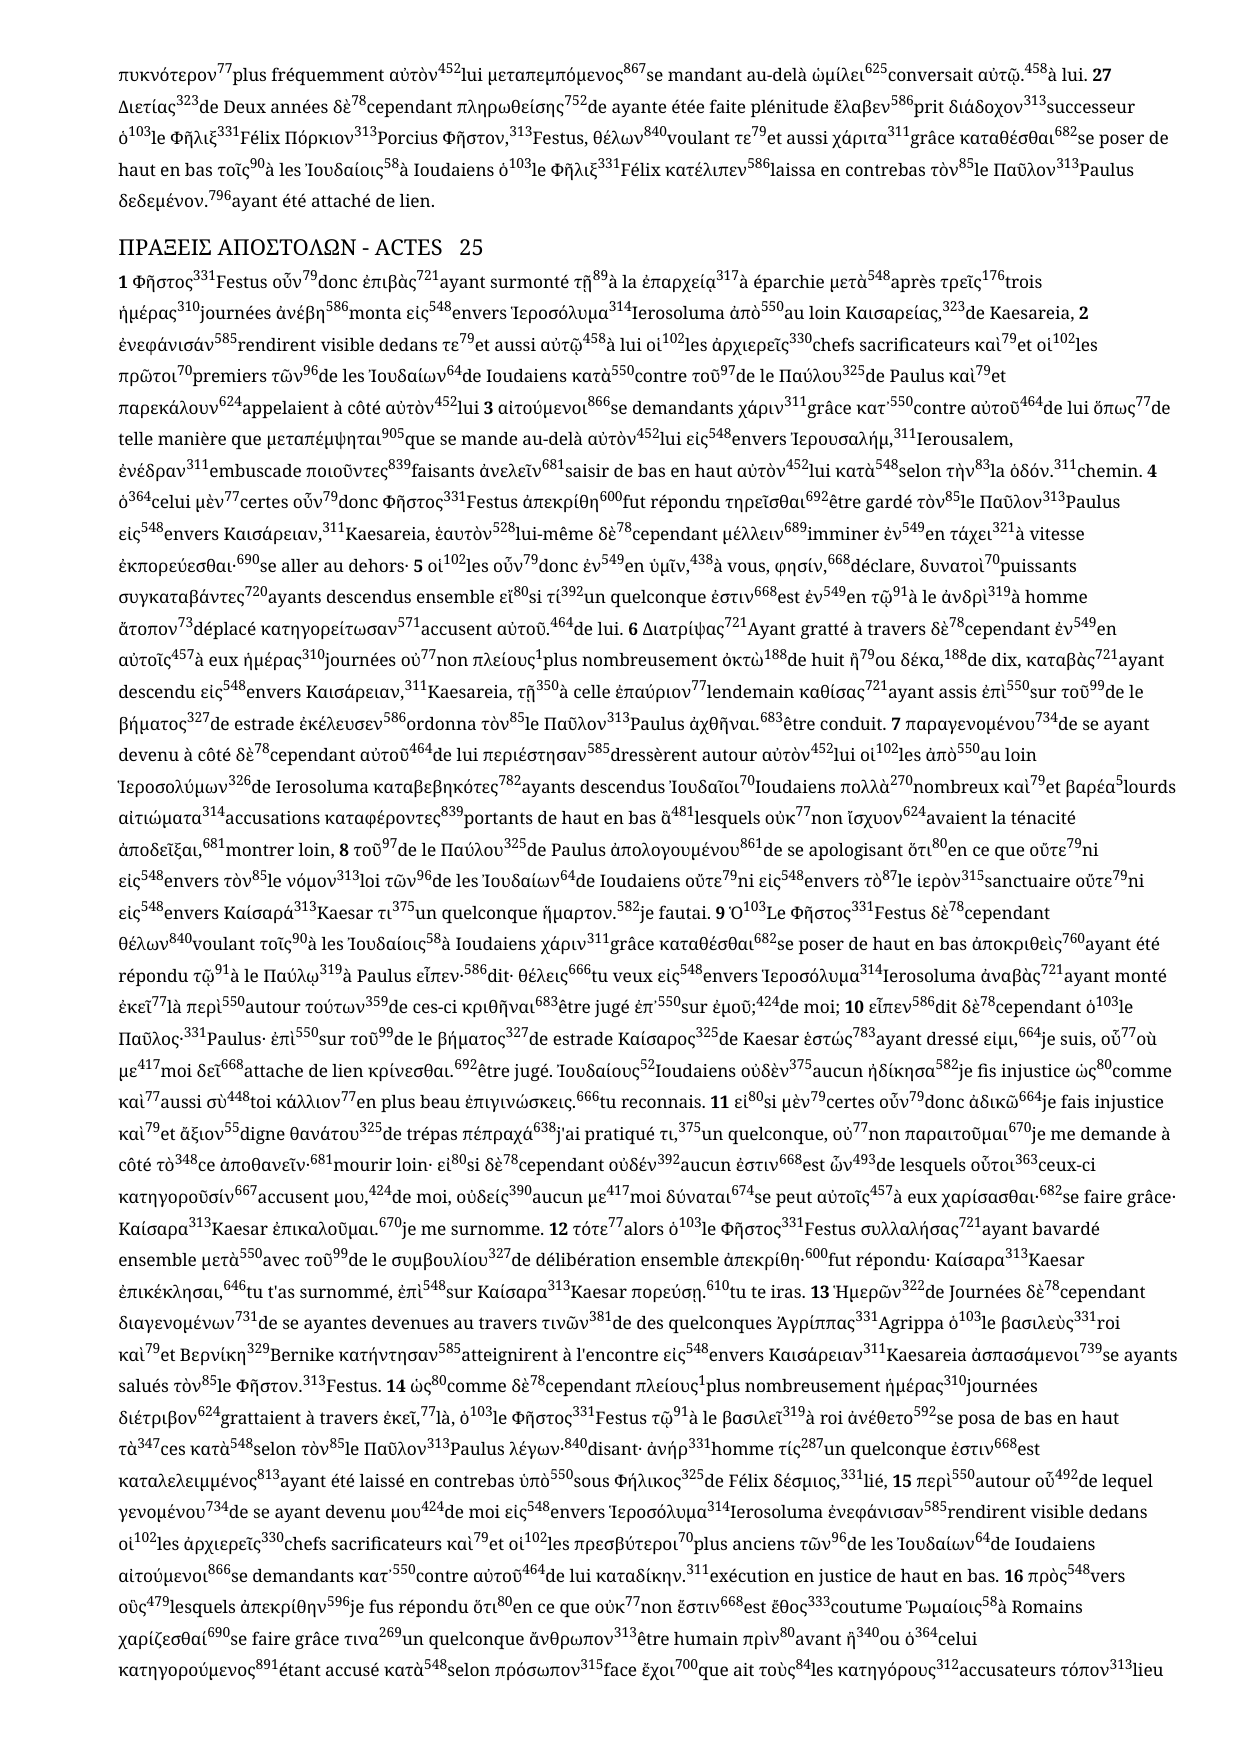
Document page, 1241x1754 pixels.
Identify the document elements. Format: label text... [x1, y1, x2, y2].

text 1 Φῆστος331Festus οὖν79donc ἐπιβὰς721ayant surmonté τῇ89à la ἐπαρχείᾳ317à éparchie μετὰ548après τρεῖς176trois ἡμέρας310journées ἀνέβη586monta εἰς548envers Ἱεροσόλυμα314Ierosoluma ἀπὸ550au loin Καισαρείας,323de Kaesareia, 2 ἐνεφάνισάν585rendirent visible dedans τε79et aussi αὐτῷ458à lui οἱ102les ἀρχιερεῖς330chefs sacrificateurs καὶ79et οἱ102les πρῶτοι70premiers τῶν96de les Ἰουδαίων64de Ioudaiens κατὰ550contre τοῦ97de le Παύλου325de Paulus καὶ79et παρεκάλουν624appelaient à côté αὐτὸν452lui 3 αἰτούμενοι866se demandants χάριν311grâce κατ᾽550contre αὐτοῦ464de lui ὅπως77de telle manière que μεταπέμψηται905que se mande au-delà αὐτὸν452lui εἰς548envers Ἰερουσαλήμ,311Ierousalem, ἐνέδραν311embuscade ποιοῦντες839faisants ἀνελεῖν681saisir de bas en haut αὐτὸν452lui κατὰ548selon τὴν83la ὁδόν.311chemin. 4 ὁ364celui μὲν77certes οὖν79donc Φῆστος331Festus ἀπεκρίθη600fut répondu τηρεῖσθαι692être gardé τὸν85le Παῦλον313Paulus εἰς548envers Καισάρειαν,311Kaesareia, ἑαυτὸν528lui-même δὲ78cependant μέλλειν689imminer ἐν549en τάχει321à vitesse ἐκπορεύεσθαι·690se aller au dehors· 5 οἱ102les οὖν79donc ἐν549en ὑμῖν,438à vous, φησίν,668déclare, δυνατοὶ70puissants συγκαταβάντες720ayants descendus ensemble εἴ80si τί392un quelconque ἐστιν668est ἐν549en τῷ91à le ἀνδρὶ319à homme ἄτοπον73déplacé κατηγορείτωσαν571accusent αὐτοῦ.464de lui. 6 Διατρίψας721Ayant gratté à travers δὲ78cependant ἐν549en αὐτοῖς457à eux ἡμέρας310journées οὐ77non πλείους1plus nombreusement ὀκτὼ188de huit ἢ79ou δέκα,188de dix, καταβὰς721ayant descendu εἰς548envers Καισάρειαν,311Kaesareia, τῇ350à celle ἐπαύριον77lendemain καθίσας721ayant assis ἐπὶ550sur τοῦ99de le βήματος327de estrade ἐκέλευσεν586ordonna τὸν85le Παῦλον313Paulus ἀχθῆναι.683être conduit. 7 παραγενομένου734de se ayant devenu à côté δὲ78cependant αὐτοῦ464de lui περιέστησαν585dressèrent autour αὐτὸν452lui οἱ102les ἀπὸ550au loin Ἱεροσολύμων326de Ierosoluma καταβεβηκότες782ayants descendus Ἰουδαῖοι70Ioudaiens πολλὰ270nombreux καὶ79et βαρέα5lourds αἰτιώματα314accusations καταφέροντες839portants de haut en bas ἃ481lesquels οὐκ77non ἴσχυον624avaient la ténacité ἀποδεῖξαι,681montrer loin, 8 τοῦ97de le Παύλου325de Paulus ἀπολογουμένου861de se apologisant ὅτι80en ce que οὔτε79ni εἰς548envers τὸν85le νόμον313loi τῶν96de les Ἰουδαίων64de Ioudaiens οὔτε79ni εἰς548envers τὸ87le ἱερὸν315sanctuaire οὔτε79ni εἰς548envers Καίσαρά313Kaesar τι375un quelconque ἥμαρτον.582je fautai. 9 Ὁ103Le Φῆστος331Festus δὲ78cependant θέλων840voulant τοῖς90à les Ἰουδαίοις58à Ioudaiens χάριν311grâce καταθέσθαι682se poser de haut en bas ἀποκριθεὶς760ayant été répondu τῷ91à le Παύλῳ319à Paulus εἶπεν·586dit· θέλεις666tu veux εἰς548envers Ἱεροσόλυμα314Ierosoluma ἀναβὰς721ayant monté ἐκεῖ77là περὶ550autour τούτων359de ces-ci κριθῆναι683être jugé ἐπ᾽550sur ἐμοῦ;424de moi; 10 εἶπεν586dit δὲ78cependant ὁ103le Παῦλος·331Paulus· ἐπὶ550sur τοῦ99de le βήματος327de estrade Καίσαρος325de Kaesar ἑστώς783ayant dressé εἰμι,664je suis, οὗ77où με417moi δεῖ668attache de lien κρίνεσθαι.692être jugé. Ἰουδαίους52Ioudaiens οὐδὲν375aucun ἠδίκησα582je fis injustice ὡς80comme καὶ77aussi σὺ448toi κάλλιον77en plus beau ἐπιγινώσκεις.666tu reconnais. 11 εἰ80si μὲν79certes οὖν79donc ἀδικῶ664je fais injustice καὶ79et ἄξιον55digne θανάτου325de trépas πέπραχά638j'ai pratiqué τι,375un quelconque, οὐ77non παραιτοῦμαι670je me demande à côté τὸ348ce ἀποθανεῖν·681mourir loin· εἰ80si δὲ78cependant οὐδέν392aucun ἐστιν668est ὧν493de lesquels οὗτοι363ceux-ci κατηγοροῦσίν667accusent μου,424de moi, οὐδείς390aucun με417moi δύναται674se peut αὐτοῖς457à eux χαρίσασθαι·682se faire grâce· Καίσαρα313Kaesar ἐπικαλοῦμαι.670je me surnomme. 12 τότε77alors ὁ103le Φῆστος331Festus συλλαλήσας721ayant bavardé ensemble μετὰ550avec τοῦ99de le συμβουλίου327de délibération ensemble ἀπεκρίθη·600fut répondu· Καίσαρα313Kaesar ἐπικέκλησαι,646tu t'as surnommé, ἐπὶ548sur Καίσαρα313Kaesar πορεύσῃ.610tu te iras. 13 Ἡμερῶν322de Journées δὲ78cependant διαγενομένων731de se ayantes devenues au travers τινῶν381de des quelconques Ἀγρίππας331Agrippa ὁ103le βασιλεὺς331roi καὶ79et Βερνίκη329Bernike κατήντησαν585atteignirent à l'encontre εἰς548envers Καισάρειαν311Kaesareia ἀσπασάμενοι739se ayants salués τὸν85le Φῆστον.313Festus. 14 ὡς80comme δὲ78cependant πλείους1plus nombreusement ἡμέρας310journées διέτριβον624grattaient à travers ἐκεῖ,77là, ὁ103le Φῆστος331Festus τῷ91à le βασιλεῖ319à roi ἀνέθετο592se posa de bas en haut τὰ347ces κατὰ548selon τὸν85le Παῦλον313Paulus λέγων·840disant· ἀνήρ331homme τίς287un quelconque ἐστιν668est καταλελειμμένος813ayant été laissé en contrebas ὑπὸ550sous Φήλικος325de Félix δέσμιος,331lié, 15 περὶ550autour οὗ492de lequel γενομένου734de se ayant devenu μου424de moi εἰς548envers Ἱεροσόλυμα314Ierosoluma ἐνεφάνισαν585rendirent visible dedans οἱ102les ἀρχιερεῖς330chefs sacrificateurs καὶ79et οἱ102les πρεσβύτεροι70plus anciens τῶν96de les Ἰουδαίων64de Ioudaiens αἰτούμενοι866se demandants κατ᾽550contre αὐτοῦ464de lui καταδίκην.311exécution en justice de haut en bas. 16 πρὸς548vers οὓς479lesquels ἀπεκρίθην596je fus répondu ὅτι80en ce que οὐκ77non ἔστιν668est ἔθος333coutume Ῥωμαίοις58à Romains χαρίζεσθαί690se faire grâce τινα269un quelconque ἄνθρωπον313être humain πρὶν80avant ἢ340ou ὁ364celui κατηγορούμενος891étant accusé κατὰ548selon πρόσωπον315face ἔχοι700que ait τοὺς84les κατηγόρους312accusateurs τόπον313lieu τε79et aussi ἀπολογίας323de apologie λάβοι694que prenne περὶ550autour τοῦ99de le ἐγκλήματος.327de appel en accusation. 17 συνελθόντων715de ayants venus ensemble οὖν79donc [αὐτῶν]463[de eux] ἐνθάδε77ici-même ἀναβολὴν311repousse de bas en haut μηδεμίαν267pas une ποιησάμενος740se ayant fait τῇ350à celle ἑξῆς77suivant καθίσας721ayant assis ἐπὶ550sur τοῦ99de le βήματος327de estrade ἐκέλευσα582j'ordonnai ἀχθῆναι683être conduit τὸν85le ἄνδρα·313homme· 18 περὶ550autour οὗ492de lequel σταθέντες759ayants étés dressés οἱ102les κατήγοροι330accusateurs οὐδεμίαν267aucune αἰτίαν311cause ἔφερον624portaient ὧν493de lesquels ἐγὼ431moi ὑπενόουν621je soupçonnais πονηρῶν,66de méchants, 19 ζητήματα314sujets de recherches δέ78cependant τινα270des quelconques περὶ550autour τῆς255de la ἰδίας125de en propre δεισιδαιμονίας323de peur de démon εἶχον624avaient πρὸς548vers αὐτὸν452lui καὶ79et περί550autour τινος281de un quelconque Ἰησοῦ325de Iésous τεθνηκότος778de ayant été mort ὃν480lequel ἔφασκεν625affirmait ὁ103le Παῦλος331Paulus ζῆν.689vivre. 20 ἀπορούμενος867se embarrassant δὲ78cependant ἐγὼ431moi τὴν83la περὶ550autour τούτων359de ces-ci ζήτησιν311recherche ἔλεγον621je disais εἰ80si βούλοιτο703que se ait dessein πορεύεσθαι690se aller εἰς548envers Ἱεροσόλυμα314Ierosoluma κἀκεῖ77et là κρίνεσθαι692être jugé περὶ550autour τούτων.359de ces-ci. 21 τοῦ97de le δὲ78cependant Παύλου325de Paulus ἐπικαλεσαμένου734de se ayant surnommé τηρηθῆναι683être gardé αὐτὸν528lui-même εἰς548envers τὴν83la τοῦ97de le Σεβαστοῦ65de Vénérable διάγνωσιν,311diagnose, ἐκέλευσα582j'ordonnai τηρεῖσθαι692être gardé αὐτὸν452lui ἕως80jusqu'à ce que οὗ494de lequel ἀναπέμψω895que je mande de bas en haut αὐτὸν452lui πρὸς548vers Καίσαρα.313Kaesar. 22 Ἀγρίππας331Agrippa δὲ78cependant πρὸς548vers τὸν85le Φῆστον·313Festus· ἐβουλόμην627je m'avais dessein καὶ77aussi αὐτὸς513moi-même τοῦ97de le ἀνθρώπου325de être humain ἀκοῦσαι.681écouter. αὔριον,77demain, φησίν,668déclare, ἀκούσῃ610tu te écouteras αὐτοῦ.464de lui. 23 Τῇ350à Celle οὖν79donc ἐπαύριον77lendemain ἐλθόντος716de ayant venu τοῦ97de le Ἀγρίππα325de Agrippa καὶ79et τῆς95de la Βερνίκης323de Bernike μετὰ550avec πολλῆς279de nombreuse φαντασίας323de fantaisie καὶ79et εἰσελθόντων715de ayants venus à l'intérieur εἰς548envers τὸ87le ἀκροατήριον315auditorium σύν549avec τε79et aussi χιλιάρχοις318à chiliarques καὶ79et ἀνδράσιν318à hommes τοῖς351à ceux κατ᾽548selon ἐξοχὴν311excellence τῆς95de la πόλεως323de cité καὶ79et κελεύσαντος716de ayant ordonné τοῦ97de le Φήστου325de Festus ἤχθη600fut conduit ὁ103le Παῦλος.331Paulus. 24 καί79et φησιν668déclare ὁ103le Φῆστος·331Festus· Ἀγρίππα337Agrippa βασιλεῦ337roi καὶ79et πάντες290tous οἱ368ceux συμπαρόντες844étants à côté avec ἡμῖν419à nous ἄνδρες,336hommes, θεωρεῖτε665vous observez τοῦτον346celui-ci περὶ550autour οὗ492de lequel ἅπαν289en totalité τὸ105le πλῆθος333multitude τῶν96de les Ἰουδαίων64de Ioudaiens ἐνέτυχόν585intercédèrent μοι420à moi ἔν549en τε79et aussi Ἱεροσολύμοις320à Ierosoluma καὶ79et ἐνθάδε77ici-même βοῶντες839beuglants μὴ77ne pas δεῖν689attacher de lien αὐτὸν452lui ζῆν689vivre μηκέτι.77ne pas plus. 25 ἐγὼ431moi δὲ78cependant κατελαβόμην588je me pris de haut en bas μηδὲν375pas un ἄξιον55digne αὐτὸν452lui θανάτου325de trépas πεπραχέναι,686avoir pratiqué, αὐτοῦ537de lui-même δὲ78cependant τούτου358de celui-ci ἐπικαλεσαμένου734de se ayant surnommé τὸν85le Σεβαστὸν53Vénérable ἔκρινα582je jugeai πέμπειν.689mander. 26 περὶ550autour οὗ492de lequel ἀσφαλές55sécurisant τι271un quelconque γράψαι681grapher τῷ251à le κυρίῳ319à Maître οὐκ77non ἔχω,664j'ai, διὸ79c'est pourquoi προήγαγον582je menai devant αὐτὸν452lui ἐφ᾽550sur ὑμῶν441de vous καὶ79et μάλιστα77surtout ἐπὶ550sur σοῦ,442de toi, βασιλεῦ337roi Ἀγρίππα,337Agrippa, ὅπως80de telle manière que τῆς95de la ἀνακρίσεως323de jugement de bas en haut γενομένης732de se ayante devenue σχῶ895que j'aie τί375un quelconque γράψω·895que je graphe· 27 ἄλογον49sans discours γάρ79car μοι420à moi δοκεῖ668estime πέμποντα822mandant δέσμιον313lié μὴ77ne pas καὶ77aussi τὰς82les κατ᾽550contre αὐτοῦ464de lui αἰτίας310causes σημᾶναι.681signifier. [118, 266, 1181, 1682]
text 1 Μετὰ548Après δὲ78cependant πέντε176cinq ἡμέρας310journées κατέβη586descendit ὁ103le ἀρχιερεὺς331chef sacrificateur Ἁνανίας331Ananias μετὰ550avec πρεσβυτέρων64de plus anciens τινῶν280de des quelconques καὶ79et ῥήτορος325de rhéteur Τερτύλλου325de Tertullus τινός,281de un quelconque, οἵτινες497lesquels des quelconques ἐνεφάνισαν585rendirent visible dedans τῷ91à le ἡγεμόνι319à gouverneur κατὰ550contre τοῦ97de le Παύλου.325de Paulus. 2 κληθέντος754de ayant été appelé δὲ78cependant αὐτοῦ464de lui ἤρξατο592se origina κατηγορεῖν689accuser ὁ103le Τέρτυλλος331Tertullus λέγων·840disant· πολλῆς279de nombreuse εἰρήνης323de paix τυγχάνοντες839obtenants διὰ550par σοῦ442de toi καὶ79et διορθωμάτων326de réformes γινομένων862de se devenants τῷ93à le ἔθνει321à ethnie τούτῳ146à ce-ci διὰ550par τῆς95de la σῆς238de tienne προνοίας,323de intelligence d'avance, 3 πάντῃ77totalement τε79et aussi καὶ79et πανταχοῦ77partout ἀποδεχόμεθα,669nous nous acceptons loin, κράτιστε27très fort Φῆλιξ,337Félix, μετὰ550avec πάσης279de toute εὐχαριστίας.323de action de grâce. 4 ἵνα80afin que δὲ78cependant μὴ77ne pas ἐπὶ548sur πλεῖόν73plus nombreusement σε437toi ἐγκόπτω,917que j'incise, παρακαλῶ664j'appelle à côté ἀκοῦσαί681écouter σε437toi ἡμῶν423de nous συντόμως77en co-scission τῇ89à la σῇ235à tienne ἐπιεικείᾳ.317à modération. 5 εὑρόντες720ayants trouvés γὰρ79car τὸν85le ἄνδρα313homme τοῦτον138celui-ci λοιμὸν313peste καὶ79et κινοῦντα822bougeant στάσεις310dressements πᾶσιν274à tous τοῖς90à les Ἰουδαίοις58à Ioudaiens τοῖς351à ceux κατὰ548selon τὴν83la οἰκουμένην311écoumène πρωτοστάτην313premier à se placer debout τε79et aussi τῆς95de la τῶν96de les Ναζωραίων324de Nazoréens αἱρέσεως,323de hérésie, 6 ὃς498lequel καὶ77aussi τὸ87le ἱερὸν315sanctuaire ἐπείρασεν586mit en tentation βεβηλῶσαι681profaner ὃν480lequel καὶ77aussi ἐκρατήσαμεν,581nous saisîmes avec force, 7 8 παρ᾽550à côté οὗ492de lequel δυνήσῃ610tu te pourras αὐτὸς524toi-même ἀνακρίνας721ayant jugé de bas en haut περὶ550autour πάντων282de tous τούτων359de ces-ci ἐπιγνῶναι681reconnaître ὧν493de lesquels ἡμεῖς430nous κατηγοροῦμεν663nous accusons αὐτοῦ.464de lui. 9 συνεπέθεντο591se surposèrent ensemble δὲ78cependant καὶ77aussi οἱ102les Ἰουδαῖοι70Ioudaiens φάσκοντες839affirmants ταῦτα347ces-ci οὕτως77ainsi ἔχειν.689avoir. 10 Ἀπεκρίθη600Fut répondu τε79et aussi ὁ103le Παῦλος331Paulus νεύσαντος716de ayant fait signe αὐτῷ458à lui τοῦ97de le ἡγεμόνος325de gouverneur λέγειν·689dire· ἐκ550hors πολλῶν282de nombreux ἐτῶν326de ans ὄντα822étant σε437toi κριτὴν313juge τῷ93à le ἔθνει321à ethnie τούτῳ146à ce-ci ἐπιστάμενος867se établissant sûrement εὐθύμως77en bonne émotion τὰ347ces περὶ550autour ἐμαυτοῦ511de moi-même ἀπολογοῦμαι,670je m'apologise, 11 δυναμένου861de se pouvant σου442de toi ἐπιγνῶναι681reconnaître ὅτι80en ce que οὐ77non πλείους44plus nombreusement εἰσίν667sont μοι420à moi ἡμέραι328journées δώδεκα188de douze ἀφ᾽550au loin ἧς490de laquelle ἀνέβην582je montai προσκυνήσων765qui prosternera vers εἰς548envers Ἰερουσαλήμ.311Ierousalem. 12 καὶ79et οὔτε79ni ἐν549en τῷ93à le ἱερῷ321à sanctuaire εὗρόν585trouvèrent με417moi πρός548vers τινα373un quelconque διαλεγόμενον849se dialoguant ἢ79ou ἐπίστασιν311opposition ποιοῦντα822faisant ὄχλου325de foule οὔτε79ni ἐν549en ταῖς88à les συναγωγαῖς316à synagogues οὔτε79ni κατὰ548selon τὴν83la πόλιν,311cité, 13 οὐδὲ79non cependant παραστῆσαι681dresser à côté δύνανταί673se peuvent σοι439à toi περὶ550autour ὧν493de lesquels νυνὶ77maintenant κατηγοροῦσίν667accusent μου.424de moi. 14 ὁμολογῶ664j'avoue δὲ78cependant τοῦτό348ce-ci σοι439à toi ὅτι80en ce que κατὰ548selon τὴν83la ὁδὸν311chemin ἣν478laquelle λέγουσιν667disent αἵρεσιν,311hérésie, οὕτως77ainsi λατρεύω664j'adore τῷ91à le πατρῴῳ10à paternel θεῷ319à Dieu πιστεύων840croyant πᾶσιν276à tous τοῖς353à ces κατὰ548selon τὸν85le νόμον313loi καὶ79et τοῖς353à ces ἐν549en τοῖς90à les προφήταις318à prophètes γεγραμμένοις,802à ayants étés graphés, 15 ἐλπίδα311espérance ἔχων840ayant εἰς548envers τὸν85le θεὸν313Dieu ἣν478laquelle καὶ77aussi αὐτοὶ541eux-mêmes οὗτοι363ceux-ci προσδέχονται,673se acceptent auprès, ἀνάστασιν311redressement μέλλειν689imminer ἔσεσθαι685se avoir à être δικαίων64de justes τε79et aussi καὶ79et ἀδίκων.64de injustes. 16 ἐν549en τούτῳ354à ce-ci καὶ77aussi αὐτὸς513moi-même ἀσκῶ664j'exerce ἀπρόσκοπον2irréprochable συνείδησιν311conscience ἔχειν689avoir πρὸς548vers τὸν85le θεὸν313Dieu καὶ79et τοὺς84les ἀνθρώπους312êtres humains διὰ550par παντός.386de tout. 17 δι᾽550par ἐτῶν326de ans δὲ78cependant πλειόνων17de plus nombreusement ἐλεημοσύνας310actes de miséricorde ποιήσων765qui fera εἰς548envers τὸ87le ἔθνος315ethnie μου424de moi παρεγενόμην588je me devins à côté καὶ79et προσφοράς,310offrandes, 18 ἐν549en αἷς483à lesquelles εὗρόν585trouvèrent με417moi ἡγνισμένον796ayant été consacré ἐν549en τῷ93à le ἱερῷ321à sanctuaire οὐ77non μετὰ550avec ὄχλου325de foule οὐδὲ79non cependant μετὰ550avec θορύβου,325de tumulte, 19 τινὲς389des quelconques δὲ78cependant ἀπὸ550au loin τῆς95de la Ἀσίας323de Asie Ἰουδαῖοι,70Ioudaiens, οὓς479lesquels ἔδει625attachait de lien ἐπὶ550sur σοῦ442de toi παρεῖναι689être à côté καὶ79et κατηγορεῖν689accuser εἴ80si τι375un quelconque ἔχοιεν699que aient πρὸς548vers ἐμέ.417moi. 20 ἢ79ou αὐτοὶ541eux-mêmes οὗτοι363ceux-ci εἰπάτωσαν555disent τί399quel εὗρον585trouvèrent ἀδίκημα315délit στάντος716de ayant dressé μου424de moi ἐπὶ550sur τοῦ99de le συνεδρίου,327de sanhédrin, 21 ἢ79ou περὶ550autour μιᾶς189de une ταύτης148de celle-ci φωνῆς323de son de voix ἧς490de laquelle ἐκέκραξα582je croassai dehors ἐν549en αὐτοῖς457à eux ἑστὼς783ayant dressé ὅτι80en ce que περὶ550autour ἀναστάσεως323de redressement νεκρῶν64de morts ἐγὼ431moi κρίνομαι676je suis jugé σήμερον77aujourd'hui ἐφ᾽550sur ὑμῶν.441de vous. 22 Ἀνεβάλετο592Se jeta de bas en haut δὲ78cependant αὐτοὺς451eux ὁ103le Φῆλιξ,331Félix, ἀκριβέστερον77plus exactement εἰδὼς783ayant su τὰ347ces περὶ550autour τῆς95de la ὁδοῦ323de chemin εἴπας·721ayant dit· ὅταν80lorsque le cas échéant Λυσίας331Lysias ὁ103le χιλίαρχος331chiliarque καταβῇ,899que descende, διαγνώσομαι608je me diagnostiquerai τὰ347ces καθ᾽548selon ὑμᾶς·436vous· 23 διαταξάμενος740se ayant ordonné au-travers τῷ91à le ἑκατοντάρχῃ319à chef de cent τηρεῖσθαι692être gardé αὐτὸν452lui ἔχειν689avoir τε79et aussi ἄνεσιν311relaxation καὶ79et μηδένα373pas un κωλύειν689empêcher τῶν256de les ἰδίων357de en propres αὐτοῦ464de lui ὑπηρετεῖν689administrer αὐτῷ.458à lui. 24 Μετὰ548Après δὲ78cependant ἡμέρας310journées τινὰς266des quelconques παραγενόμενος740se ayant devenu à côté ὁ103le Φῆλιξ331Félix σὺν549avec Δρουσίλλῃ317à Drusilla τῇ249à la ἰδίᾳ119à en propre γυναικὶ317à femme οὔσῃ826à étante Ἰουδαίᾳ36à Ioudaienne μετεπέμψατο592se manda au-delà τὸν85le Παῦλον313Paulus καὶ79et ἤκουσεν586écouta αὐτοῦ464de lui περὶ550autour τῆς95de la εἰς548envers Χριστὸν313Christ Ἰησοῦν313Iésous πίστεως.323de croyance. 25 διαλεγομένου861de se dialoguant δὲ78cependant αὐτοῦ464de lui περὶ550autour δικαιοσύνης323de justice καὶ79et ἐγκρατείας323de maîtrise intérieure καὶ79et τοῦ99de le κρίματος327de objet de jugement τοῦ360de ce μέλλοντος,836de imminant, ἔμφοβος47en effroi γενόμενος740se ayant devenu ὁ103le Φῆλιξ331Félix ἀπεκρίθη·600fut répondu· τὸ348ce νῦν77maintenant ἔχον824ayant πορεύου,574te va, καιρὸν313moment δὲ78cependant μεταλαβὼν721ayant pris avec au-delà μετακαλέσομαί608je m'appellerai avec au-delà σε,437toi, 26 ἅμα77simultanément καὶ77aussi ἐλπίζων840espérant ὅτι80en ce que χρήματα332choses de besoins δοθήσεται619sera donné αὐτῷ458à lui ὑπὸ550sous τοῦ97de le Παύλου·325de Paulus· διὸ79c'est pourquoi καὶ77aussi πυκνότερον77plus fréquemment αὐτὸν452lui μεταπεμπόμενος867se mandant au-delà ὡμίλει625conversait αὐτῷ.458à lui. 27 Διετίας323de Deux années δὲ78cependant πληρωθείσης752de ayante étée faite plénitude ἔλαβεν586prit διάδοχον313successeur ὁ103le Φῆλιξ331Félix Πόρκιον313Porcius Φῆστον,313Festus, θέλων840voulant τε79et aussi χάριτα311grâce καταθέσθαι682se poser de haut en bas τοῖς90à les Ἰουδαίοις58à Ioudaiens ὁ103le Φῆλιξ331Félix κατέλιπεν586laissa en contrebas τὸν85le Παῦλον313Paulus δεδεμένον.796ayant été attaché de lien. [118, 59, 1181, 213]
text ΠΡΑΞΕΙΣ ΑΠΟΣΤΟΛΩΝ - ACTES 25 [118, 231, 1181, 261]
